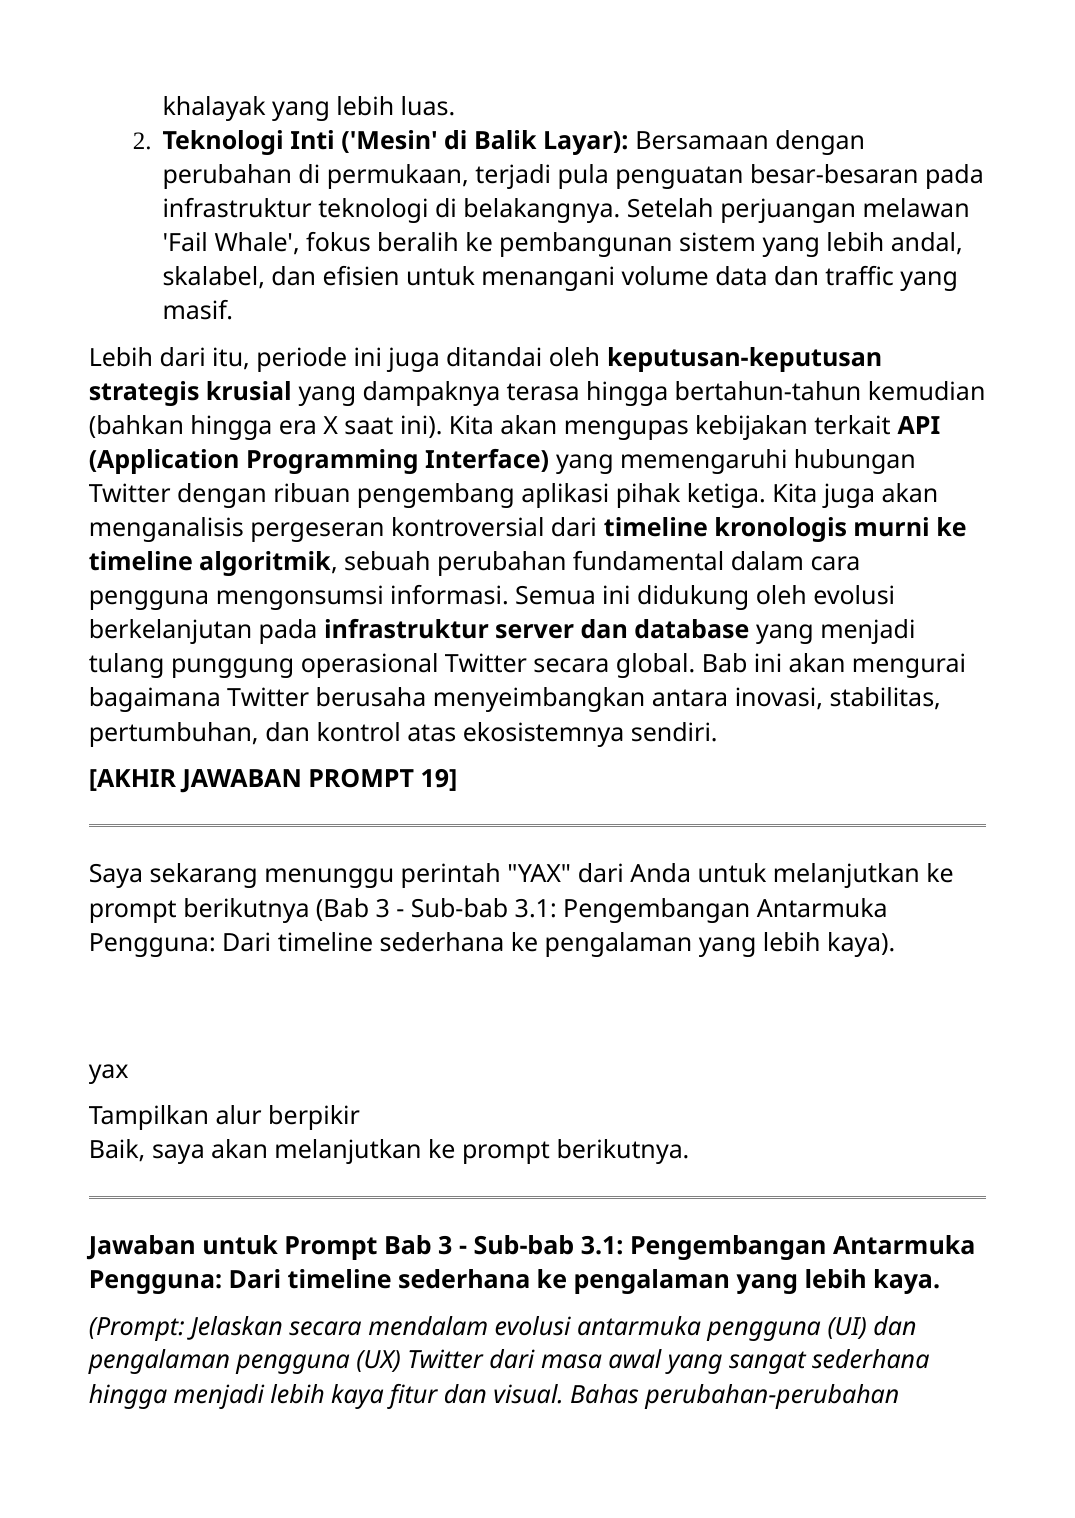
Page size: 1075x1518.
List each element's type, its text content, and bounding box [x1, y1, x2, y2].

text Baik, saya akan melanjutkan ke prompt berikutnya. [88, 1132, 986, 1166]
text [AKHIR JAWABAN PROMPT 19] [88, 761, 986, 795]
text yax [88, 1051, 986, 1086]
text (Prompt: Jelaskan secara mendalam evolusi antarmuka pengguna (UI) dan pengalaman pengguna (UX) Twitter dari masa awal yang sangat sederhana hingga menjadi lebih kaya fitur dan visual. Bahas perubahan-perubahan [88, 1308, 986, 1410]
text Lebih dari itu, periode ini juga ditandai oleh keputusan-keputusan strategis krusial yang dampaknya terasa hingga bertahun-tahun kemudian (bahkan hingga era X saat ini). Kita akan mengupas kebijakan terkait API (Application Programming Interface) yang memengaruhi hubungan Twitter dengan ribuan pengembang aplikasi pihak ketiga. Kita juga akan menganalisis pergeseran kontroversial dari timeline kronologis murni ke timeline algoritmik, sebuah perubahan fundamental dalam cara pengguna mengonsumsi informasi. Semua ini didukung oleh evolusi berkelanjutan pada infrastruktur server dan database yang menjadi tulang punggung operasional Twitter secara global. Bab ini akan mengurai bagaimana Twitter berusaha menyeimbangkan antara inovasi, stabilitas, pertumbuhan, dan kontrol atas ekosistemnya sendiri. [88, 339, 986, 748]
list khalayak yang lebih luas. [133, 88, 986, 123]
text Jawaban untuk Prompt Bab 3 - Sub-bab 3.1: Pengembangan Antarmuka Pengguna: Dari timeline sederhana ke pengalaman yang lebih kaya. [88, 1227, 986, 1296]
text Tampilkan alur berpikir [88, 1098, 986, 1132]
list Teknologi Inti ('Mesin' di Balik Layar): Bersamaan dengan perubahan di permukaan, terjadi pula penguatan besar-besaran pada infrastruktur teknologi di belakangnya. Setelah perjuangan melawan 'Fail Whale', fokus beralih ke pembangunan sistem yang lebih andal, skalabel, dan efisien untuk menangani volume data dan traffic yang masif. [133, 123, 986, 327]
text Saya sekarang menunggu perintah "YAX" dari Anda untuk melanjutkan ke prompt berikutnya (Bab 3 - Sub-bab 3.1: Pengembangan Antarmuka Pengguna: Dari timeline sederhana ke pengalaman yang lebih kaya). [88, 856, 986, 958]
